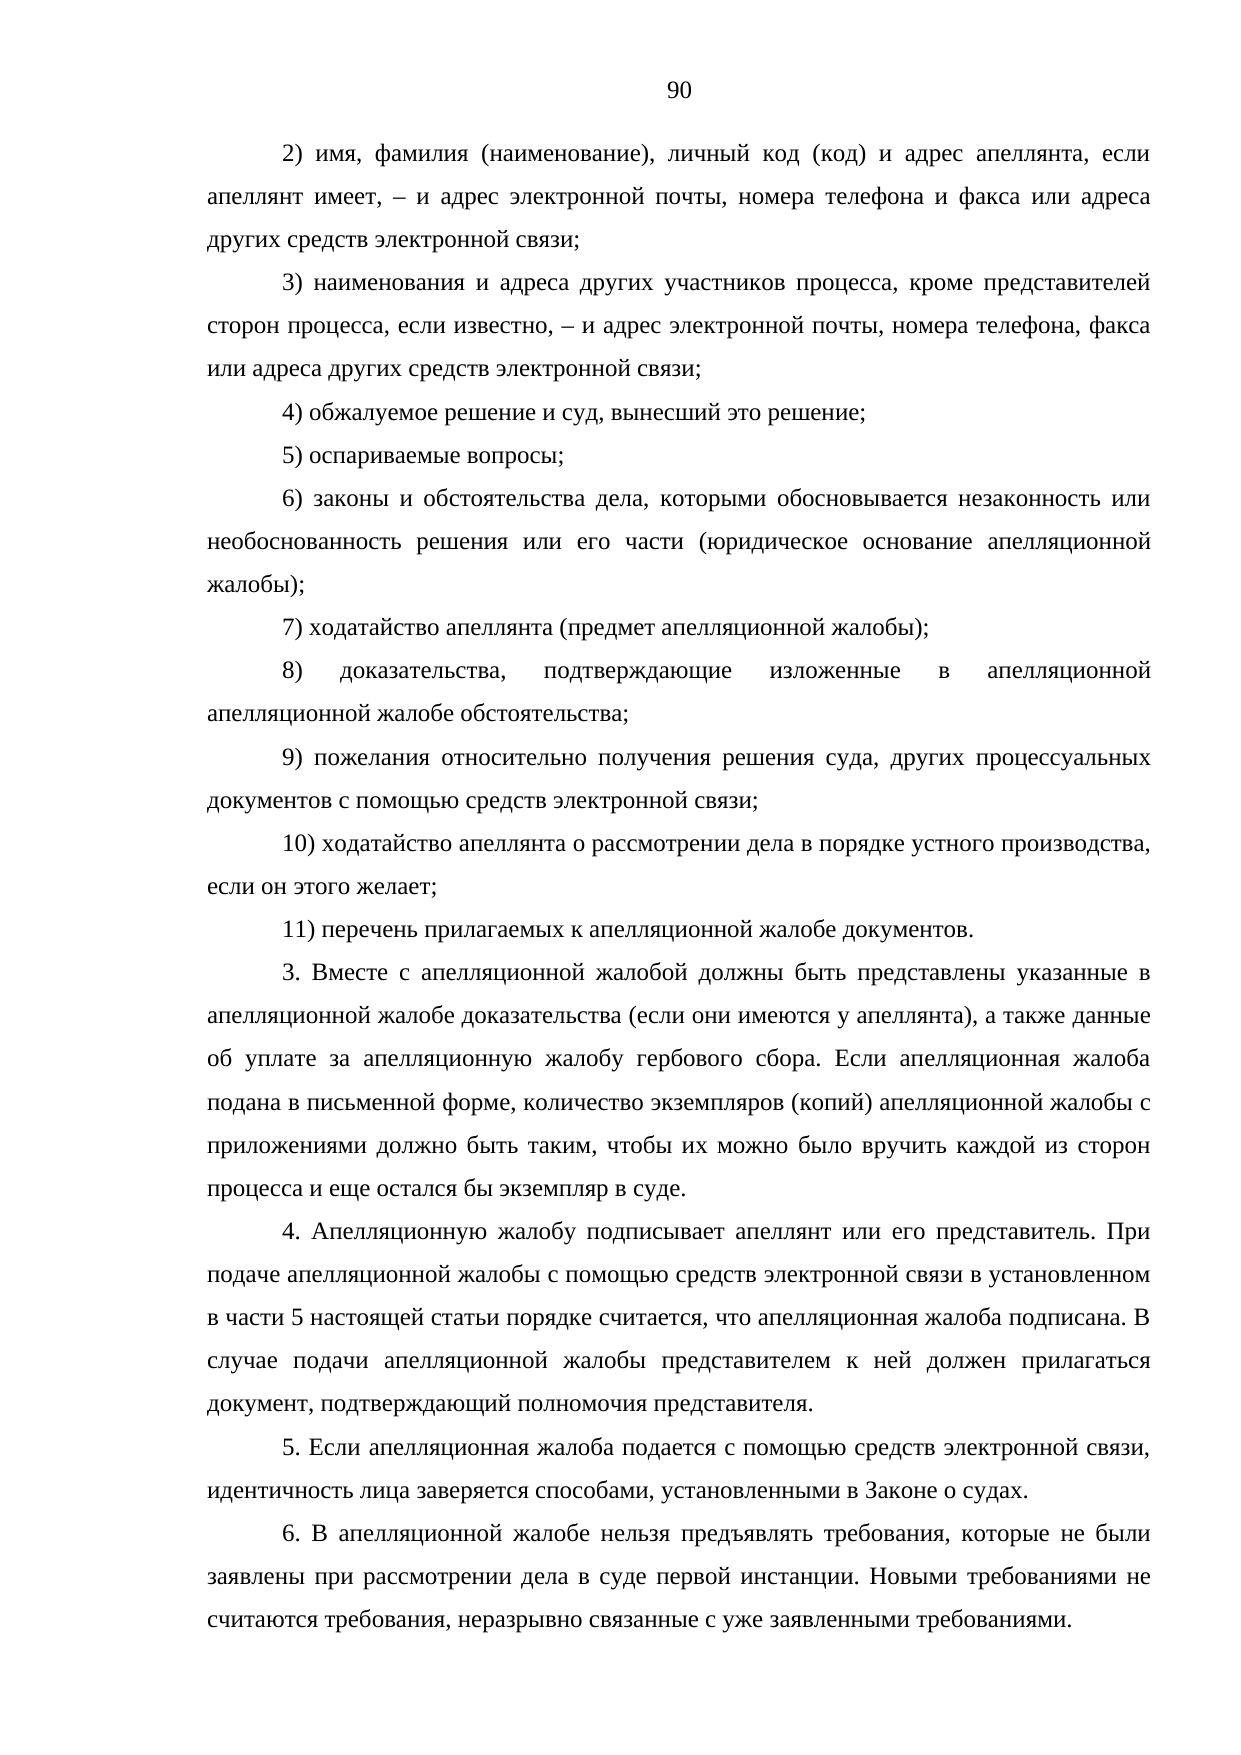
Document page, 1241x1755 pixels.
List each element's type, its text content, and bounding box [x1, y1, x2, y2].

text 5. Если апелляционная жалоба подается с помощью средств электронной связи, идентичность лица заверяется способами, установленными в Законе о судах. [207, 1432, 1152, 1503]
text 3. Вместе с апелляционной жалобой должны быть представлены указанные в апелляционной жалобе доказательства (если они имеются у апеллянта), а также данные об уплате за апелляционную жалобу гербового сбора. Если апелляционная жалоба подана в письменной форме, количество экземпляров (копий) апелляционной жалобы с приложениями должно быть таким, чтобы их можно было вручить каждой из сторон процесса и еще остался бы экземпляр в суде. [207, 957, 1152, 1202]
text 8) доказательства, подтверждающие изложенные в апелляционной апелляционной жалобе обстоятельства; [207, 655, 1152, 727]
text 11) перечень прилагаемых к апелляционной жалобе документов. [207, 914, 1152, 943]
text 4. Апелляционную жалобу подписывает апеллянт или его представитель. При подаче апелляционной жалобы с помощью средств электронной связи в установленном в части 5 настоящей статьи порядке считается, что апелляционная жалоба подписана. В случае подачи апелляционной жалобы представителем к ней должен прилагаться документ, подтверждающий полномочия представителя. [207, 1216, 1152, 1417]
text 6) законы и обстоятельства дела, которыми обосновывается незаконность или необоснованность решения или его части (юридическое основание апелляционной жалобы); [207, 483, 1152, 598]
text 3) наименования и адреса других участников процесса, кроме представителей сторон процесса, если известно, – и адрес электронной почты, номера телефона, факса или адреса других средств электронной связи; [207, 267, 1152, 382]
text 6. В апелляционной жалобе нельзя предъявлять требования, которые не были заявлены при рассмотрении дела в суде первой инстанции. Новыми требованиями не считаются требования, неразрывно связанные с уже заявленными требованиями. [207, 1518, 1152, 1633]
text 2) имя, фамилия (наименование), личный код (код) и адрес апеллянта, если апеллянт имеет, – и адрес электронной почты, номера телефона и факса или адреса других средств электронной связи; [207, 138, 1152, 253]
text 4) обжалуемое решение и суд, вынесший это решение; [207, 397, 1152, 425]
text 5) оспариваемые вопросы; [207, 440, 1152, 468]
text 9) пожелания относительно получения решения суда, других процессуальных документов с помощью средств электронной связи; [207, 742, 1152, 813]
text 10) ходатайство апеллянта о рассмотрении дела в порядке устного производства, если он этого желает; [207, 828, 1152, 900]
text 7) ходатайство апеллянта (предмет апелляционной жалобы); [207, 612, 1152, 641]
